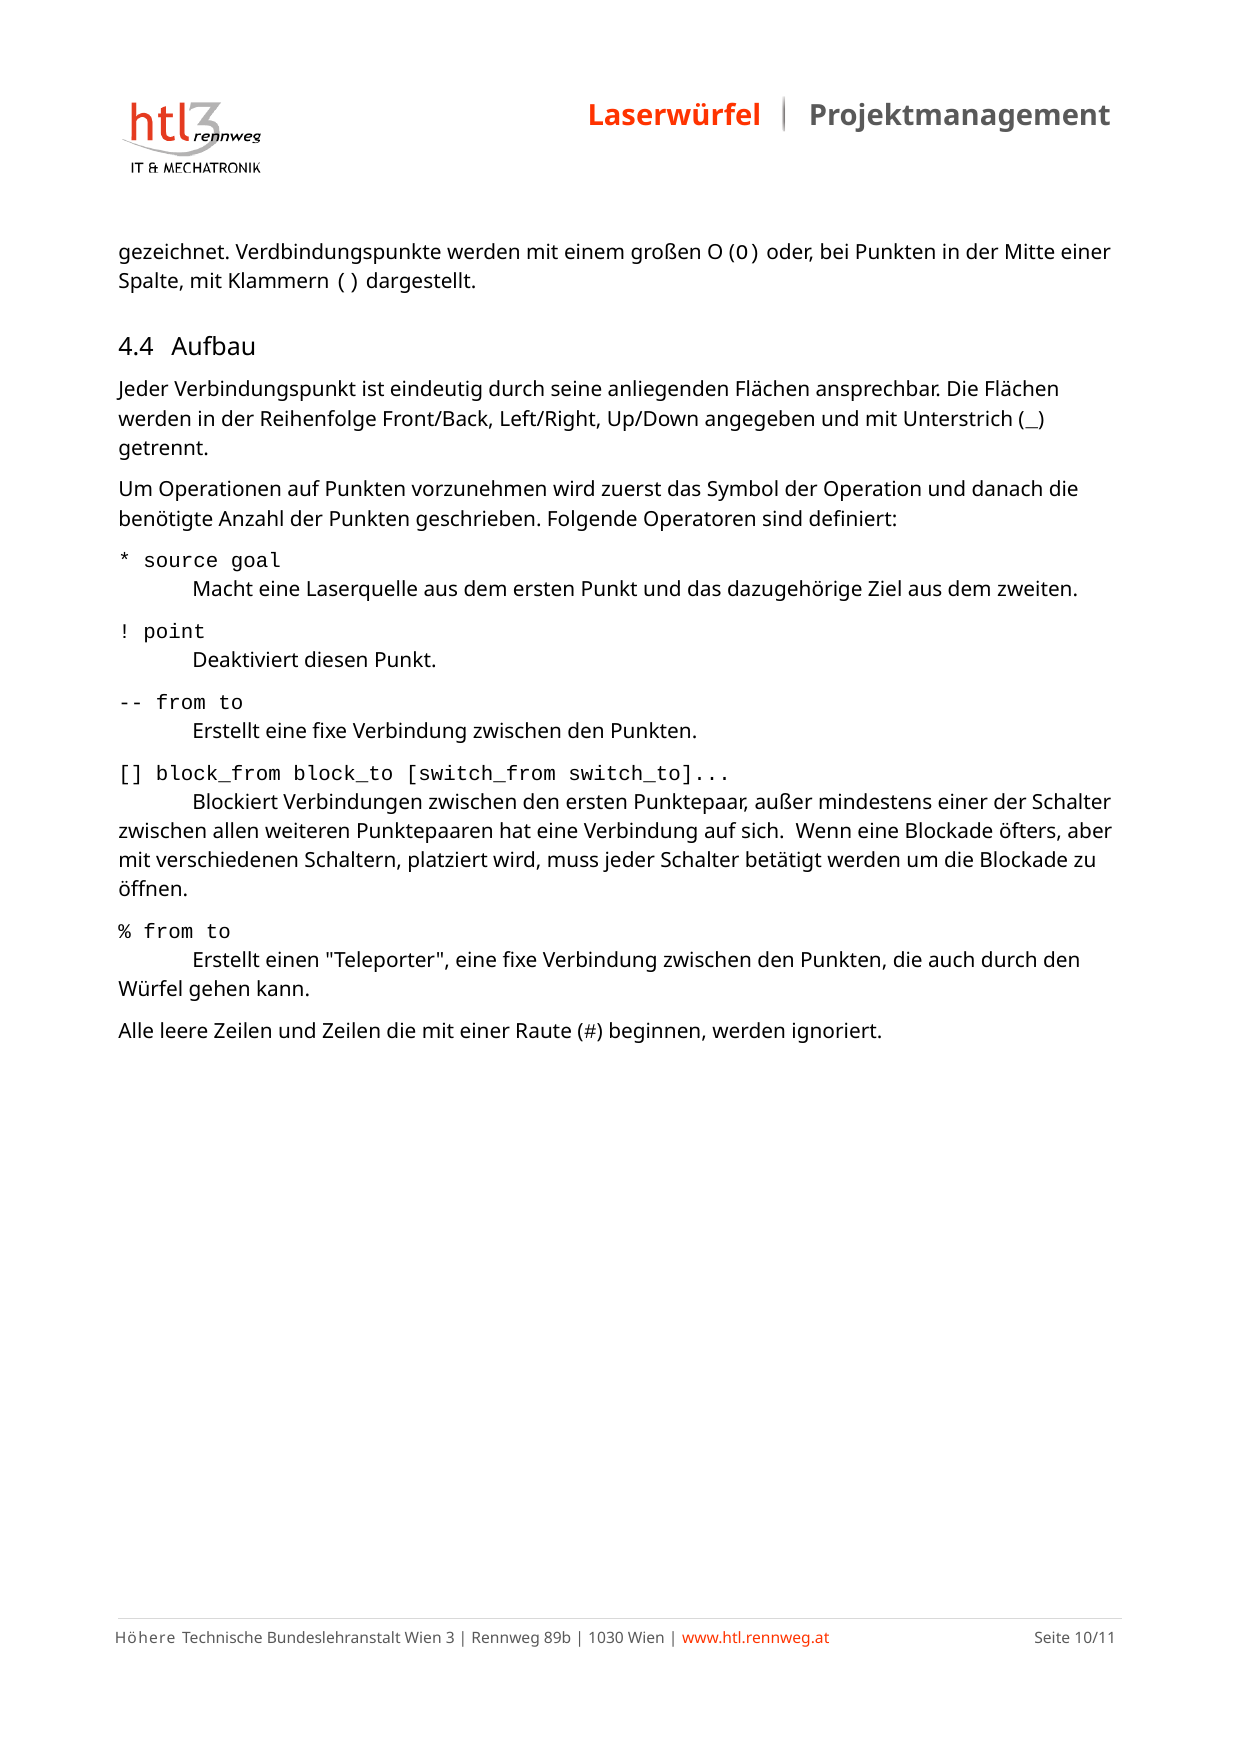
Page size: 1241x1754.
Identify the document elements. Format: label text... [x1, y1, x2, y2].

text gezeichnet. Verdbindungspunkte werden mit einem großen O (O) oder, bei Punkten in der Mitte einer Spalte, mit Klammern () dargestellt. [118, 236, 1122, 294]
subtitle Aufbau [118, 332, 1122, 361]
text % from to [118, 915, 1122, 944]
text * source goal [118, 544, 1122, 573]
text Macht eine Laserquelle aus dem ersten Punkt und das dazugehörige Ziel aus dem zweiten. [118, 573, 1122, 603]
text Erstellt eine fixe Verbindung zwischen den Punkten. [118, 715, 1122, 744]
text Jeder Verbindungspunkt ist eindeutig durch seine anliegenden Flächen ansprechbar. Die Flächen werden in der Reihenfolge Front/Back, Left/Right, Up/Down angegeben und mit Unterstrich (_) getrennt. [118, 373, 1122, 461]
text Erstellt einen "Teleporter", eine fixe Verbindung zwischen den Punkten, die auch durch den Würfel gehen kann. [118, 944, 1122, 1003]
text Um Operationen auf Punkten vorzunehmen wird zuerst das Symbol der Operation und danach die benötigte Anzahl der Punkten geschrieben. Folgende Operatoren sind definiert: [118, 473, 1122, 532]
text [] block_from block_to [switch_from switch_to]... [118, 757, 1122, 786]
text Blockiert Verbindungen zwischen den ersten Punktepaar, außer mindestens einer der Schalter zwischen allen weiteren Punktepaaren hat eine Verbindung auf sich. Wenn eine Blockade öfters, aber mit verschiedenen Schaltern, platziert wird, muss jeder Schalter betätigt werden um die Blockade zu öffnen. [118, 786, 1122, 903]
text Alle leere Zeilen und Zeilen die mit einer Raute (#) beginnen, werden ignoriert. [118, 1015, 1122, 1044]
text -- from to [118, 686, 1122, 715]
text Deaktiviert diesen Punkt. [118, 644, 1122, 673]
text ! point [118, 615, 1122, 644]
